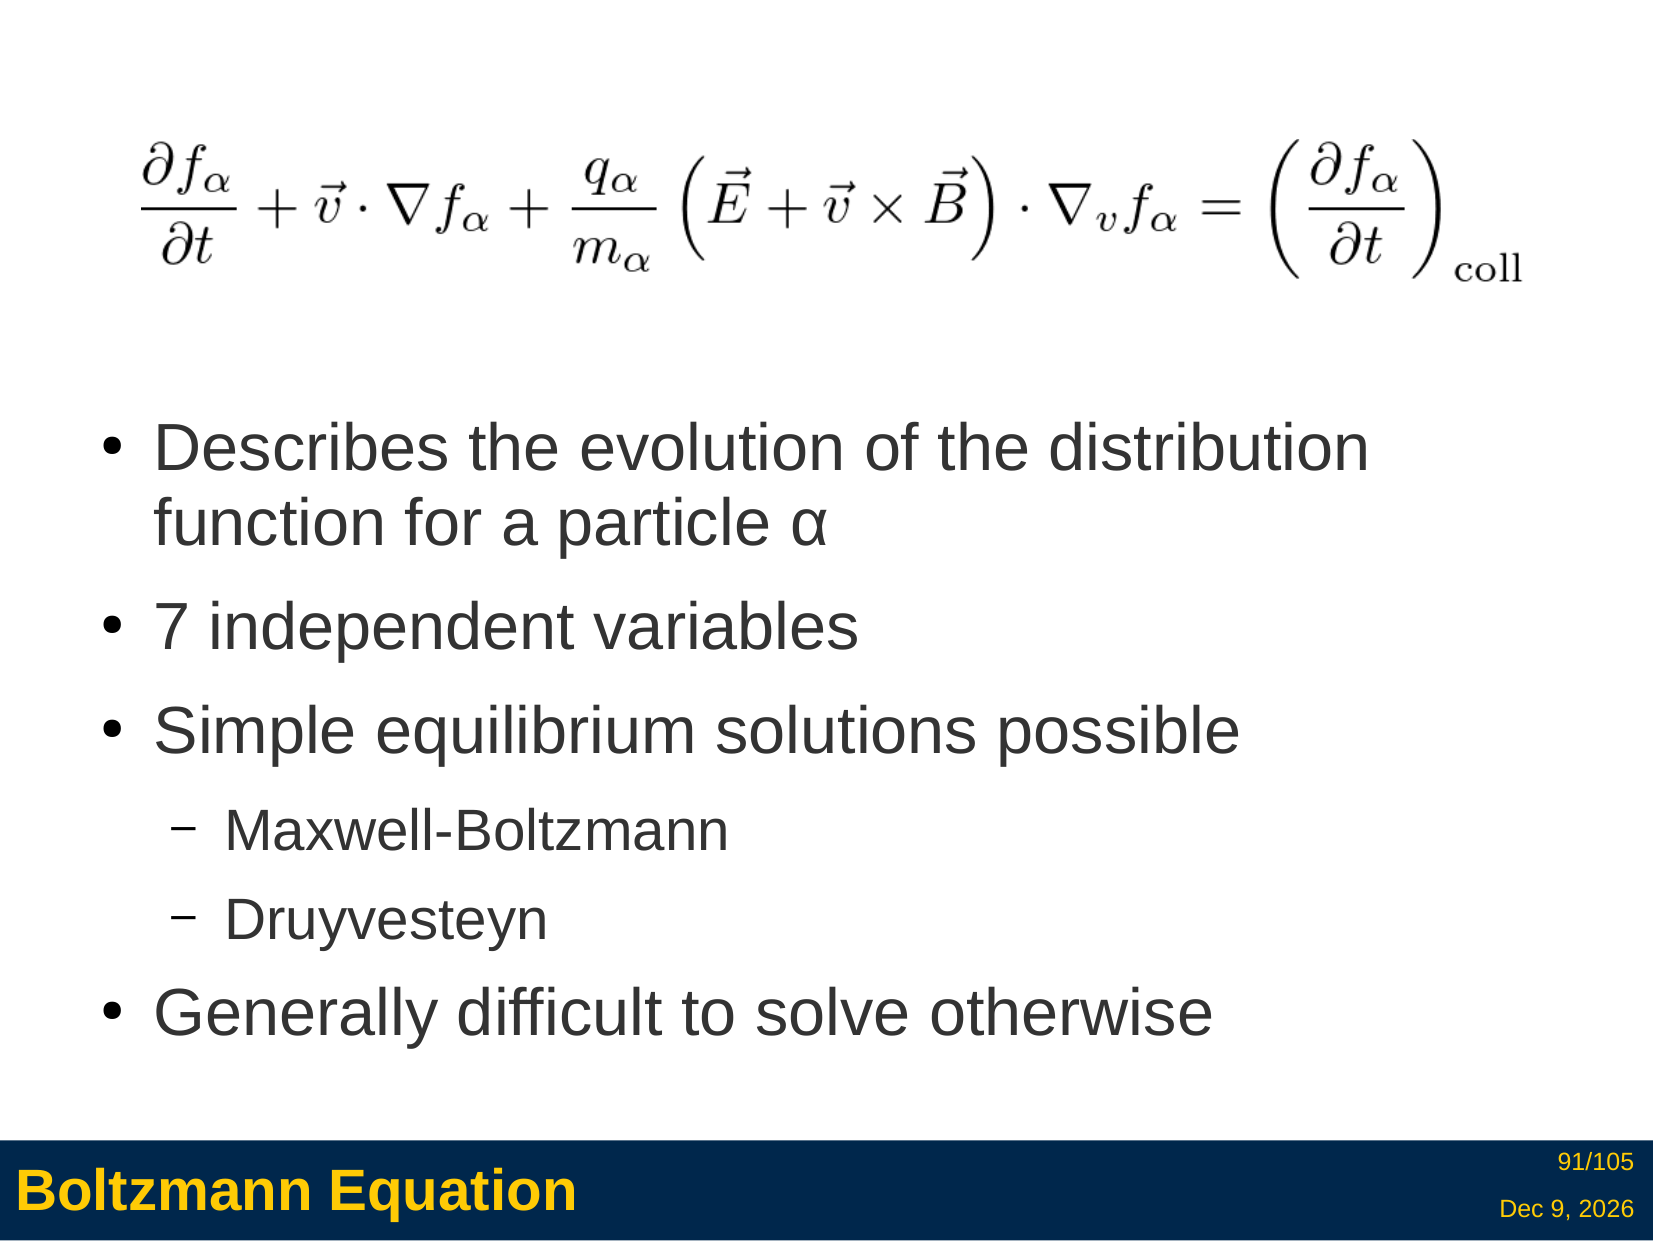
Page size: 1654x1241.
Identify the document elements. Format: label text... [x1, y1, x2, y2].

title Boltzmann Equation [14, 1140, 1380, 1241]
list Describes the evolution of the distribution function for a particle α 7 independent variables Simple equilibrium solutions possible Maxwell-Boltzmann Druyvesteyn Generally difficult to solve otherwise [82, 370, 1571, 1090]
picture [141, 139, 1523, 283]
